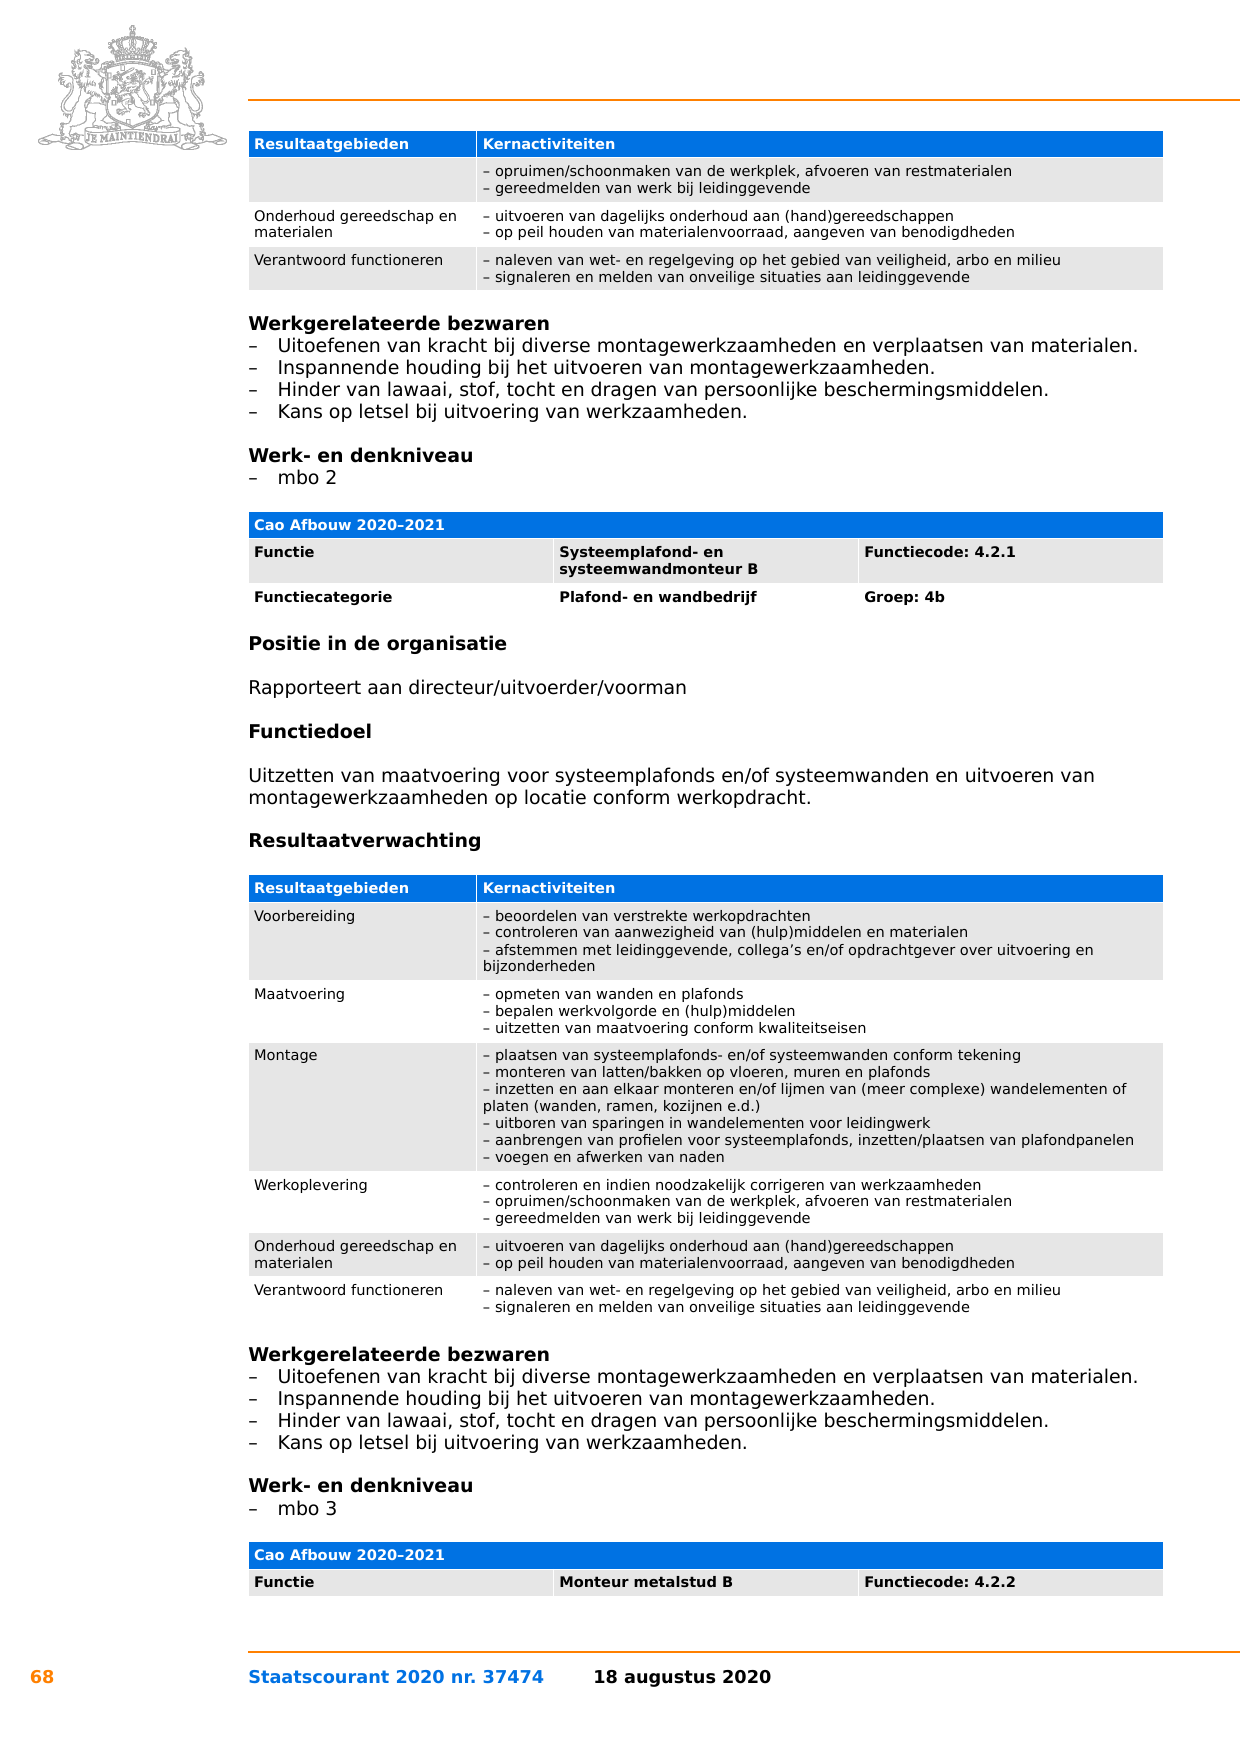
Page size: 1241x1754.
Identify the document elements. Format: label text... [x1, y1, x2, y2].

text – mbo 2 [248, 467, 1163, 489]
table_cell – opruimen/schoonmaken van de werkplek, afvoeren van restmaterialen – gereedmelden van werk bij leidinggevende [477, 158, 1163, 202]
table_cell Systeemplafond- en systeemwandmonteur B [554, 539, 858, 583]
subtitle Resultaatverwachting [248, 830, 1163, 852]
table_cell [249, 158, 476, 202]
table_cell Functiecode: 4.2.2 [859, 1570, 1163, 1596]
table_cell Monteur metalstud B [554, 1570, 858, 1596]
subtitle Functiedoel [248, 721, 1163, 743]
text – Uitoefenen van kracht bij diverse montagewerkzaamheden en verplaatsen van materialen. [248, 1366, 1163, 1388]
table_cell Verantwoord functioneren [249, 247, 476, 290]
table_cell Functie [249, 1570, 553, 1596]
table_cell – beoordelen van verstrekte werkopdrachten – controleren van aanwezigheid van (hulp)middelen en materialen – afstemmen met leidinggevende, collega’s en/of opdrachtgever over uitvoering en bijzonderheden [477, 903, 1163, 980]
table_cell Voorbereiding [249, 903, 476, 980]
table_cell Plafond- en wandbedrijf [554, 584, 858, 610]
table_cell Verantwoord functioneren [249, 1278, 476, 1321]
table_cell – controleren en indien noodzakelijk corrigeren van werkzaamheden – opruimen/schoonmaken van de werkplek, afvoeren van restmaterialen – gereedmelden van werk bij leidinggevende [477, 1172, 1163, 1232]
table_cell Groep: 4b [859, 584, 1163, 610]
table_cell – uitvoeren van dagelijks onderhoud aan (hand)gereedschappen – op peil houden van materialenvoorraad, aangeven van benodigdheden [477, 1233, 1163, 1276]
table_cell – naleven van wet- en regelgeving op het gebied van veiligheid, arbo en milieu – signaleren en melden van onveilige situaties aan leidinggevende [477, 1278, 1163, 1321]
table_cell Functiecode: 4.2.1 [859, 539, 1163, 583]
picture [38, 25, 227, 150]
text – Hinder van lawaai, stof, tocht en dragen van persoonlijke beschermingsmiddelen. [248, 1409, 1163, 1432]
text Rapporteert aan directeur/uitvoerder/voorman [248, 677, 1163, 699]
table_cell Maatvoering [249, 981, 476, 1041]
table_cell – opmeten van wanden en plafonds – bepalen werkvolgorde en (hulp)middelen – uitzetten van maatvoering conform kwaliteitseisen [477, 981, 1163, 1041]
text – Inspannende houding bij het uitvoeren van montagewerkzaamheden. [248, 357, 1163, 379]
text – Kans op letsel bij uitvoering van werkzaamheden. [248, 1432, 1163, 1453]
text – Hinder van lawaai, stof, tocht en dragen van persoonlijke beschermingsmiddelen. [248, 379, 1163, 401]
table_cell – uitvoeren van dagelijks onderhoud aan (hand)gereedschappen – op peil houden van materialenvoorraad, aangeven van benodigdheden [477, 203, 1163, 246]
table_cell Functie [249, 539, 553, 583]
text – Kans op letsel bij uitvoering van werkzaamheden. [248, 401, 1163, 423]
table_cell Montage [249, 1043, 476, 1171]
table_header Resultaatgebieden [249, 875, 476, 902]
text Uitzetten van maatvoering voor systeemplafonds en/of systeemwanden en uitvoeren van montagewerkzaamheden op locatie conform werkopdracht. [248, 764, 1163, 808]
table_header Kernactiviteiten [477, 875, 1163, 902]
table_header Kernactiviteiten [477, 131, 1163, 157]
table_cell – naleven van wet- en regelgeving op het gebied van veiligheid, arbo en milieu – signaleren en melden van onveilige situaties aan leidinggevende [477, 247, 1163, 290]
subtitle Werk- en denkniveau [248, 1475, 1163, 1497]
subtitle Werkgerelateerde bezwaren [248, 313, 1163, 335]
table_header Cao Afbouw 2020–2021 [249, 1542, 1163, 1569]
table_header Cao Afbouw 2020–2021 [249, 512, 1163, 538]
subtitle Werk- en denkniveau [248, 445, 1163, 467]
subtitle Werkgerelateerde bezwaren [248, 1344, 1163, 1366]
text – mbo 3 [248, 1497, 1163, 1519]
table_header Resultaatgebieden [249, 131, 476, 157]
text – Inspannende houding bij het uitvoeren van montagewerkzaamheden. [248, 1388, 1163, 1409]
table_cell Functiecategorie [249, 584, 553, 610]
table_cell – plaatsen van systeemplafonds- en/of systeemwanden conform tekening – monteren van latten/bakken op vloeren, muren en plafonds – inzetten en aan elkaar monteren en/of lijmen van (meer complexe) wandelementen of platen (wanden, ramen, kozijnen e.d.) – uitboren van sparingen in wandelementen voor leidingwerk – aanbrengen van profielen voor systeemplafonds, inzetten/plaatsen van plafondpanelen – voegen en afwerken van naden [477, 1043, 1163, 1171]
text – Uitoefenen van kracht bij diverse montagewerkzaamheden en verplaatsen van materialen. [248, 335, 1163, 357]
table_cell Onderhoud gereedschap en materialen [249, 1233, 476, 1276]
subtitle Positie in de organisatie [248, 633, 1163, 655]
table_cell Onderhoud gereedschap en materialen [249, 203, 476, 246]
table_cell Werkoplevering [249, 1172, 476, 1232]
